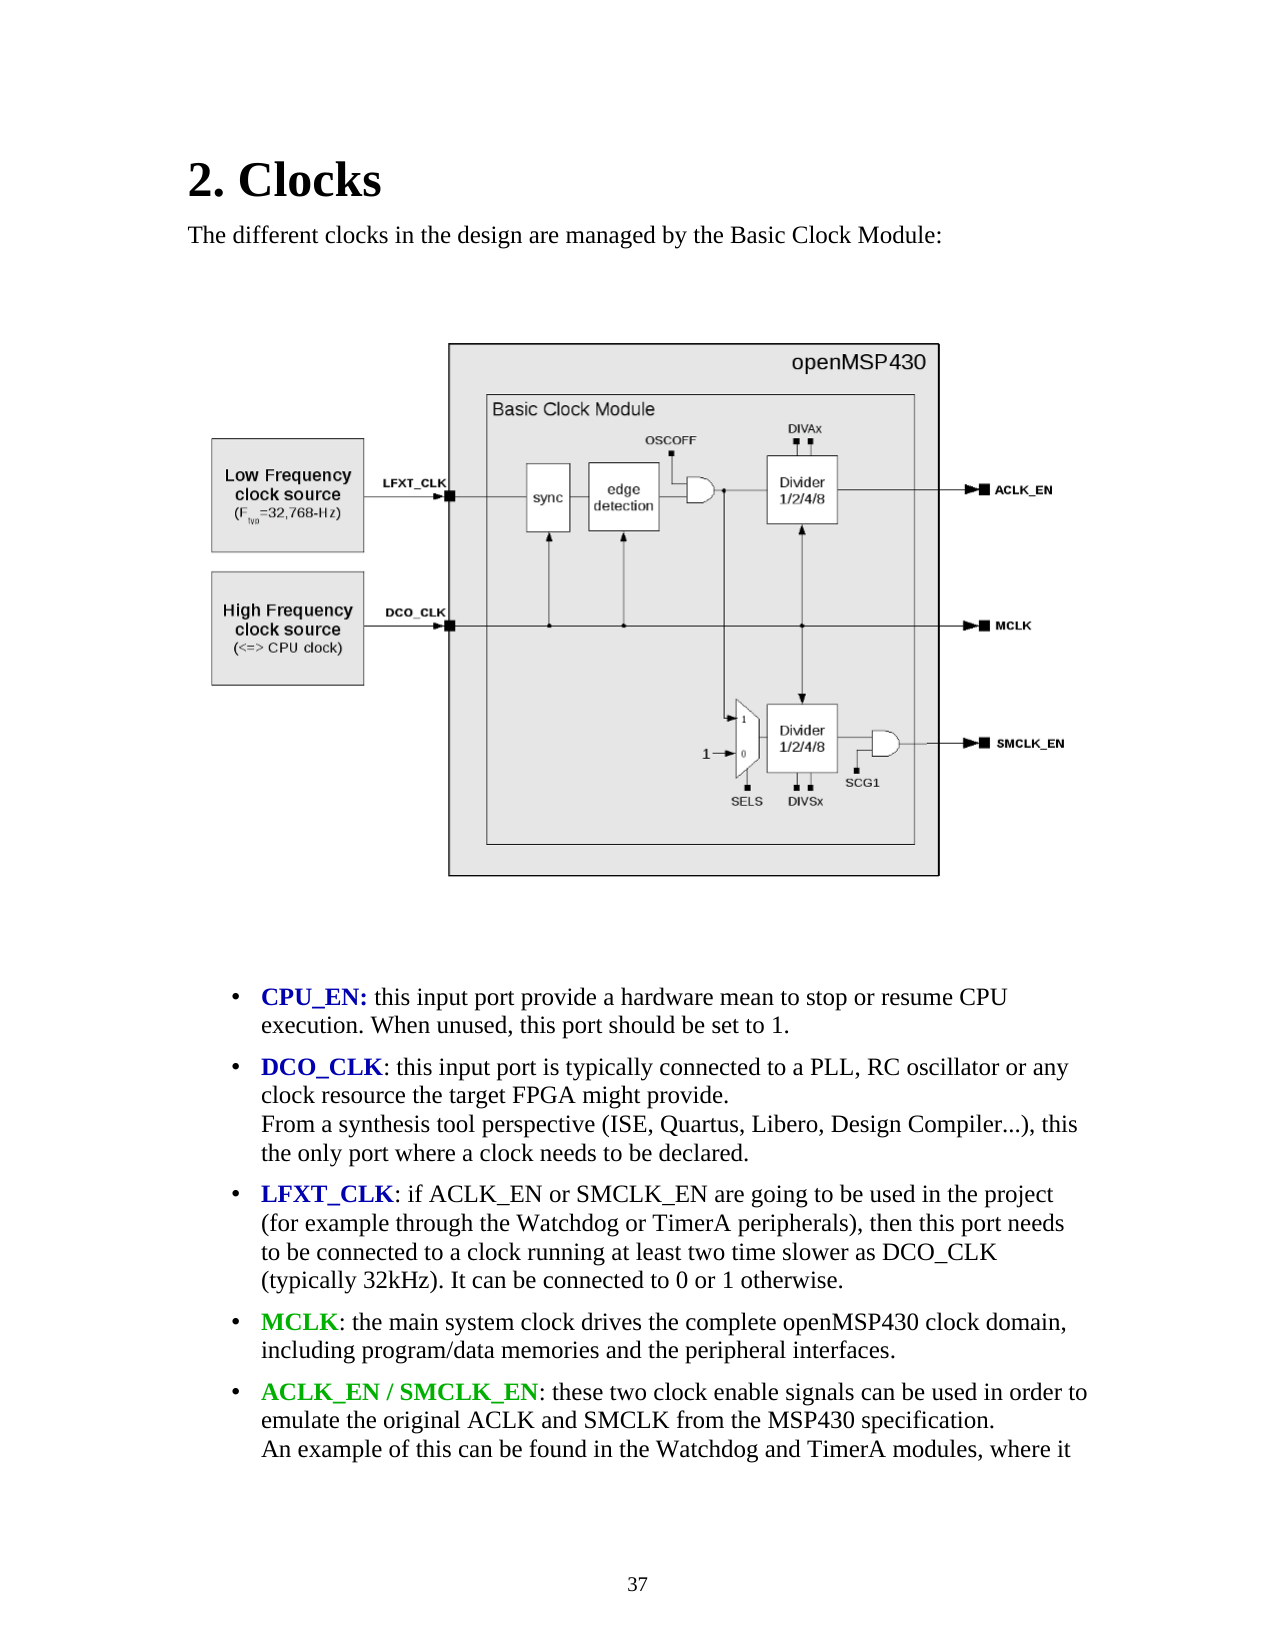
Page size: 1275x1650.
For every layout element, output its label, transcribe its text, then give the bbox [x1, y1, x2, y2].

list MCLK: the main system clock drives the complete openMSP430 clock domain, including program/data memories and the peripheral interfaces. [231, 1307, 1088, 1364]
list ACLK_EN / SMCLK_EN: these two clock enable signals can be used in order to emulate the original ACLK and SMCLK from the MSP430 specification. An example of this can be found in the Watchdog and TimerA modules, where it [231, 1377, 1088, 1463]
picture [187, 320, 1088, 900]
list CPU_EN: this input port provide a hardware mean to stop or resume CPU execution. When unused, this port should be set to 1. [231, 982, 1088, 1039]
list LFXT_CLK: if ACLK_EN or SMCLK_EN are going to be used in the project (for example through the Watchdog or TimerA peripherals), then this port needs to be connected to a clock running at least two time slower as DCO_CLK (typically 32kHz). It can be connected to 0 or 1 otherwise. [231, 1179, 1088, 1294]
text 2. Clocks [187, 150, 1088, 207]
list DCO_CLK: this input port is typically connected to a PLL, RC oscillator or any clock resource the target FPGA might provide. From a synthesis tool perspective (ISE, Quartus, Libero, Design Compiler...), this the only port where a clock needs to be declared. [231, 1052, 1088, 1167]
text The different clocks in the design are managed by the Basic Clock Module: [187, 220, 1088, 249]
